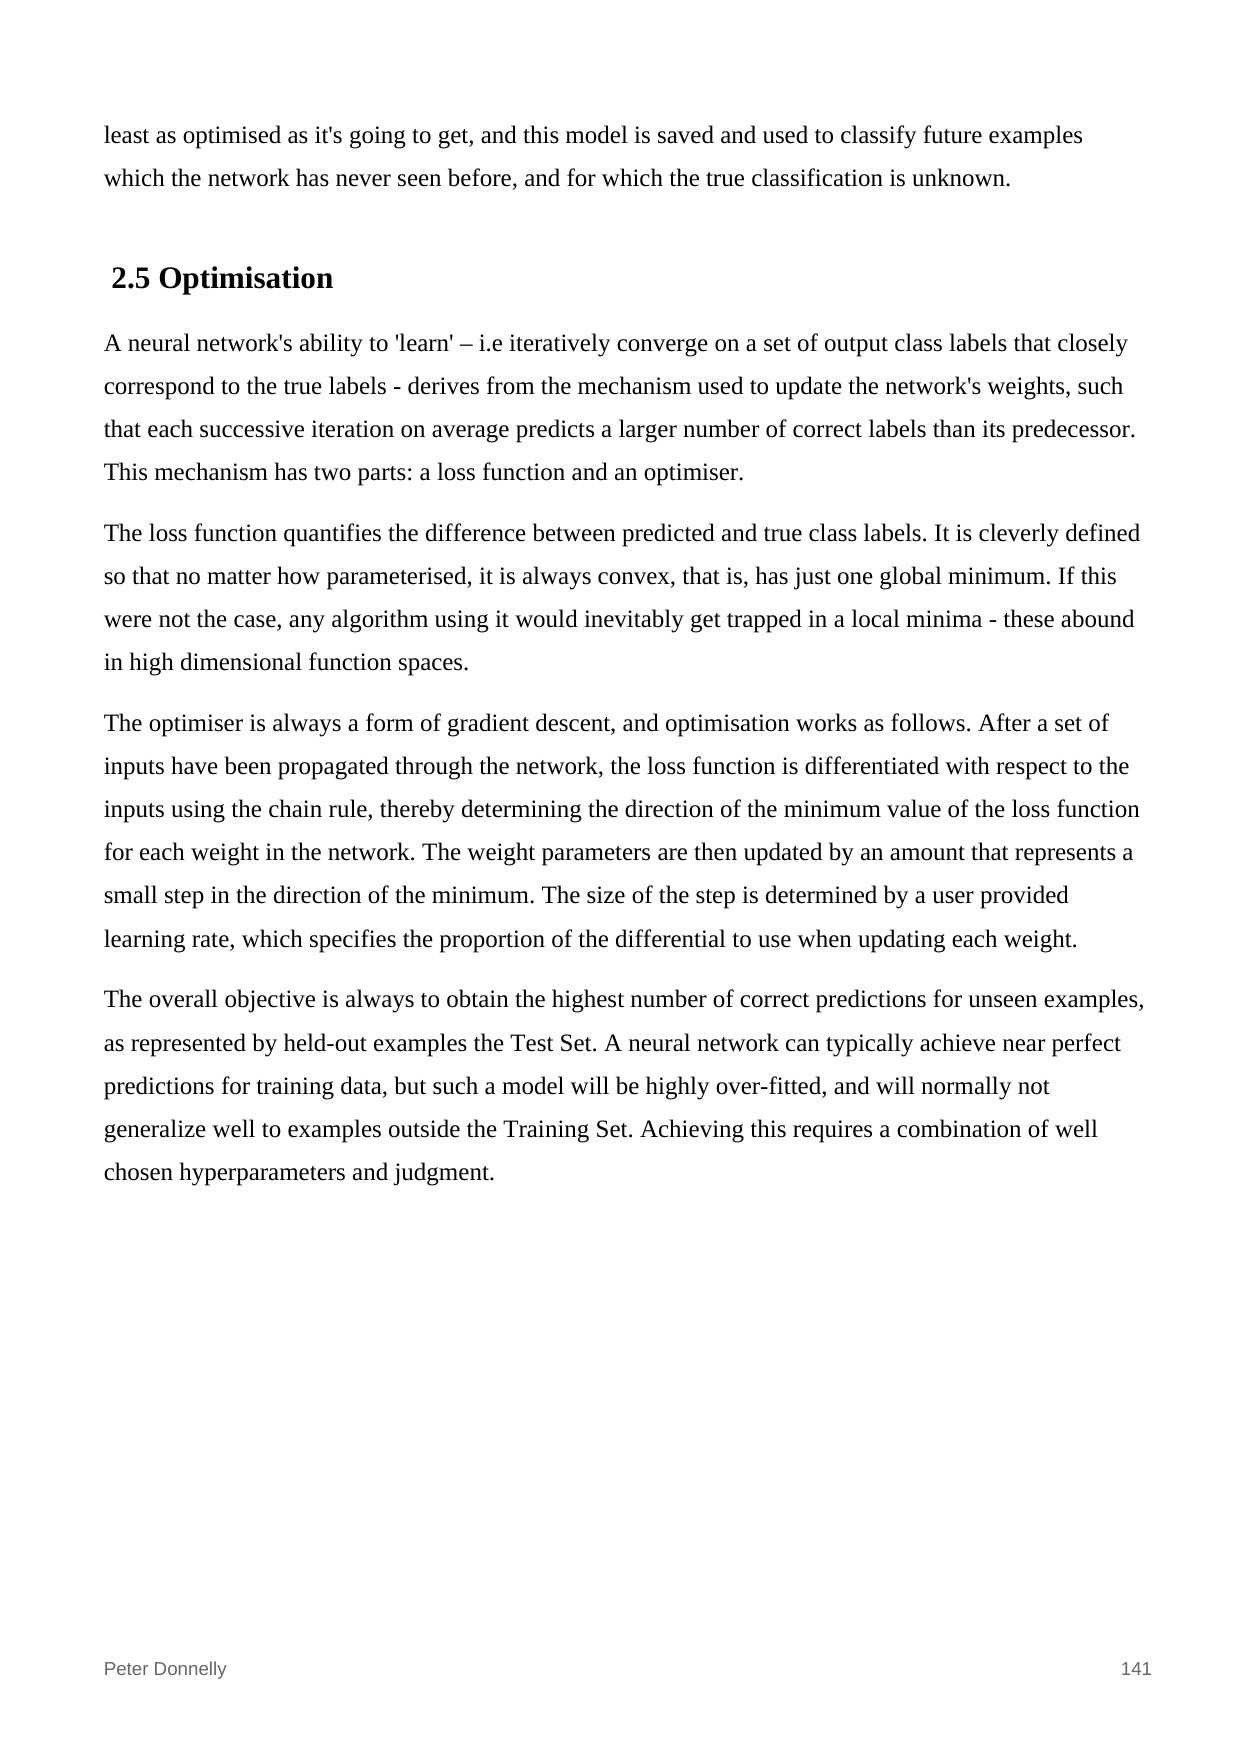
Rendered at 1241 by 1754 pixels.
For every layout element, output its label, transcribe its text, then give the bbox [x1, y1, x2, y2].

text least as optimised as it's going to get, and this model is saved and used to classify future examples which the network has never seen before, and for which the true classification is unknown. [103, 120, 1146, 192]
text The optimiser is always a form of gradient descent, and optimisation works as follows. After a set of inputs have been propagated through the network, the loss function is differentiated with respect to the inputs using the chain rule, thereby determining the direction of the minimum value of the loss function for each weight in the network. The weight parameters are then updated by an amount that represents a small step in the direction of the minimum. The size of the step is determined by a user provided learning rate, which specifies the proportion of the differential to use when updating each weight. [103, 708, 1146, 952]
text The loss function quantifies the difference between predicted and true class labels. It is cleverly defined so that no matter how parameterised, it is always convex, that is, has just one global minimum. If this were not the case, any algorithm using it would inevitably get trapped in a local minima - these abound in high dimensional function spaces. [103, 518, 1146, 676]
text A neural network's ability to 'learn' – i.e iteratively converge on a set of output class labels that closely correspond to the true labels - derives from the mechanism used to update the network's weights, such that each successive iteration on average predicts a larger number of correct labels than its predecessor. This mechanism has two parts: a loss function and an optimiser. [103, 328, 1146, 486]
subtitle Optimisation [103, 259, 1146, 295]
text The overall objective is always to obtain the highest number of correct predictions for unseen examples, as represented by held-out examples the Test Set. A neural network can typically achieve near perfect predictions for training data, but such a model will be highly over-fitted, and will normally not generalize well to examples outside the Training Set. Achieving this requires a combination of well chosen hyperparameters and judgment. [103, 984, 1146, 1186]
